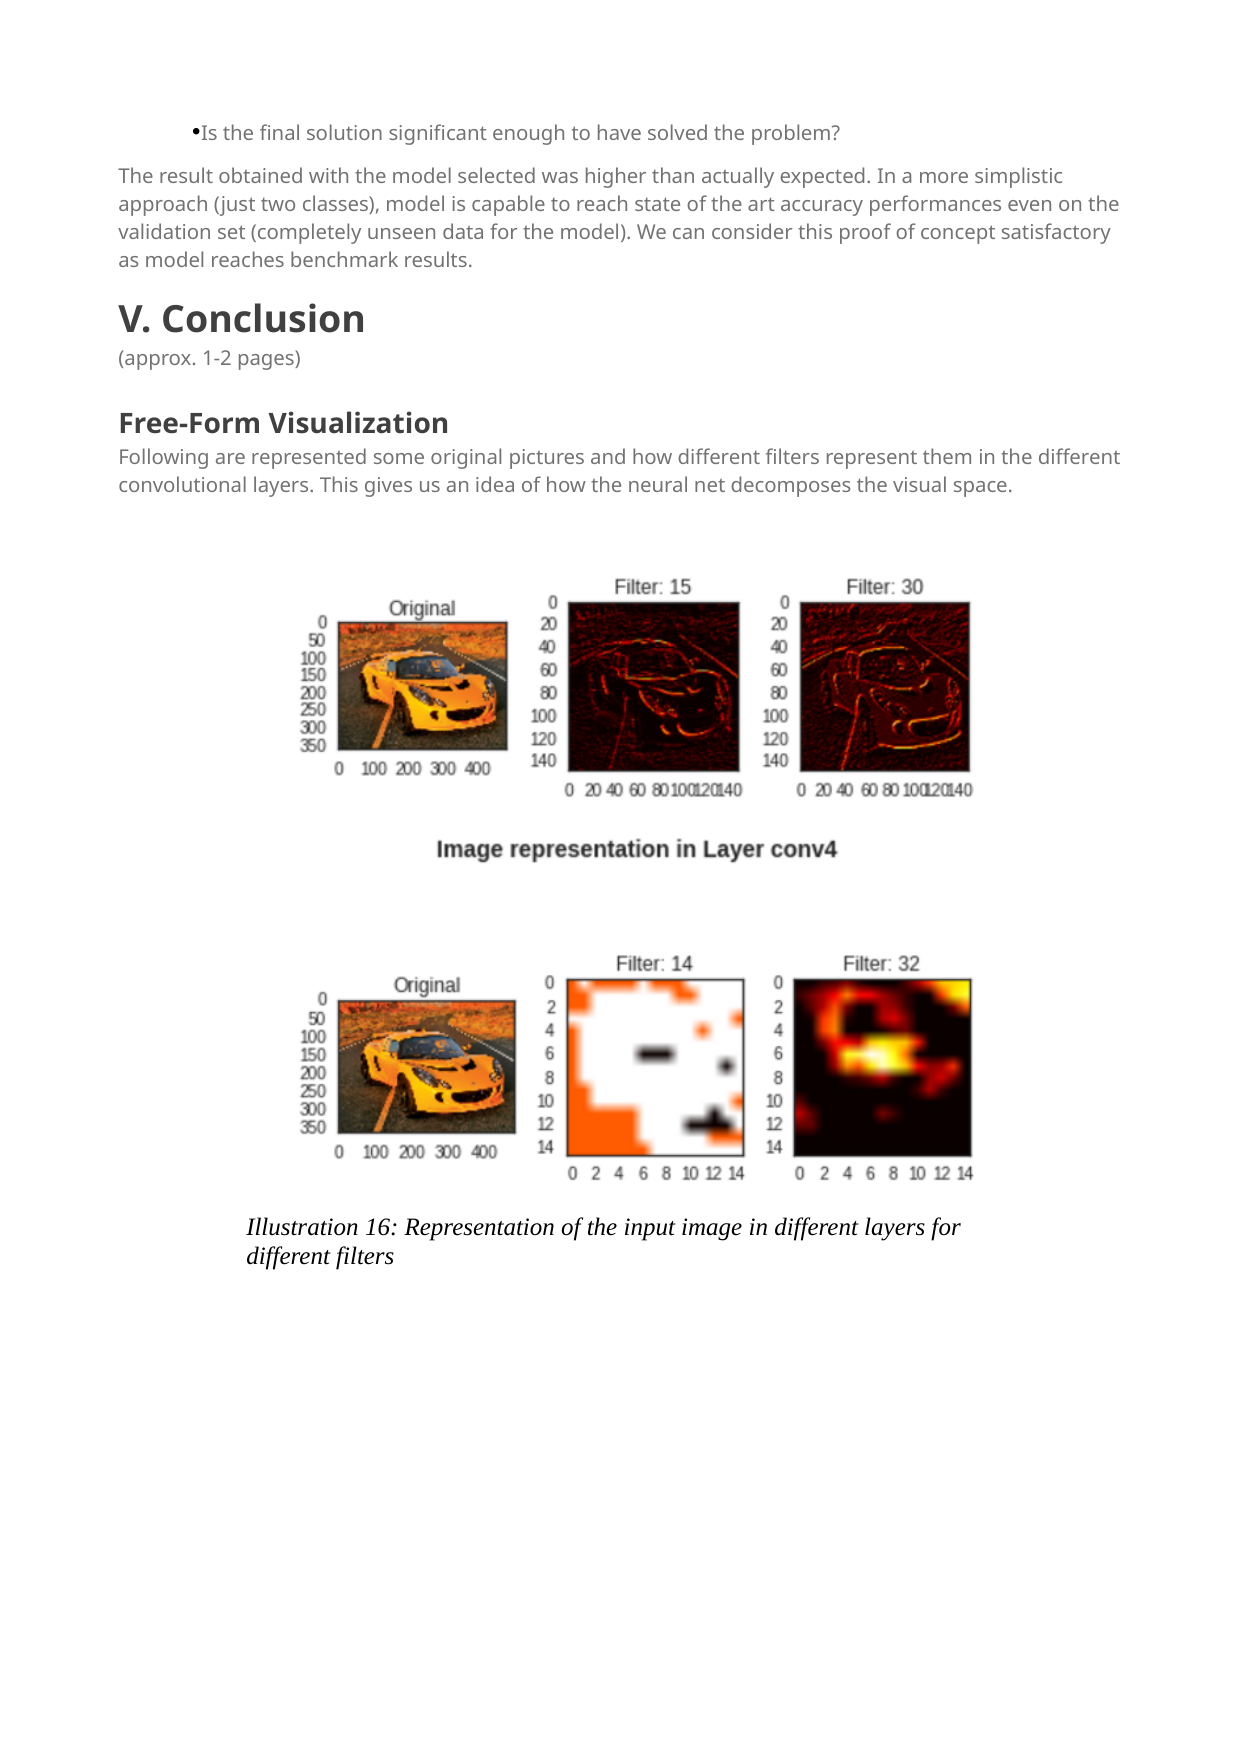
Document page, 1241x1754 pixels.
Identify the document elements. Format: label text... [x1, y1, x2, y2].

picture [246, 534, 995, 1213]
text The result obtained with the model selected was higher than actually expected. In a more simplistic approach (just two classes), model is capable to reach state of the art accuracy performances even on the validation set (completely unseen data for the model). We can consider this proof of concept satisfactory as model reaches benchmark results. [118, 161, 1122, 273]
text (approx. 1-2 pages) [118, 344, 1122, 372]
text Following are represented some original pictures and how different filters represent them in the different convolutional layers. This gives us an idea of how the neural net decomposes the visual space. [118, 442, 1122, 498]
subtitle Free-Form Visualization [118, 386, 1122, 442]
list Is the final solution significant enough to have solved the problem? [118, 118, 1122, 146]
text Illustration 16: Representation of the input image in different layers for different filters [246, 1213, 994, 1270]
subtitle V. Conclusion [118, 287, 1122, 344]
